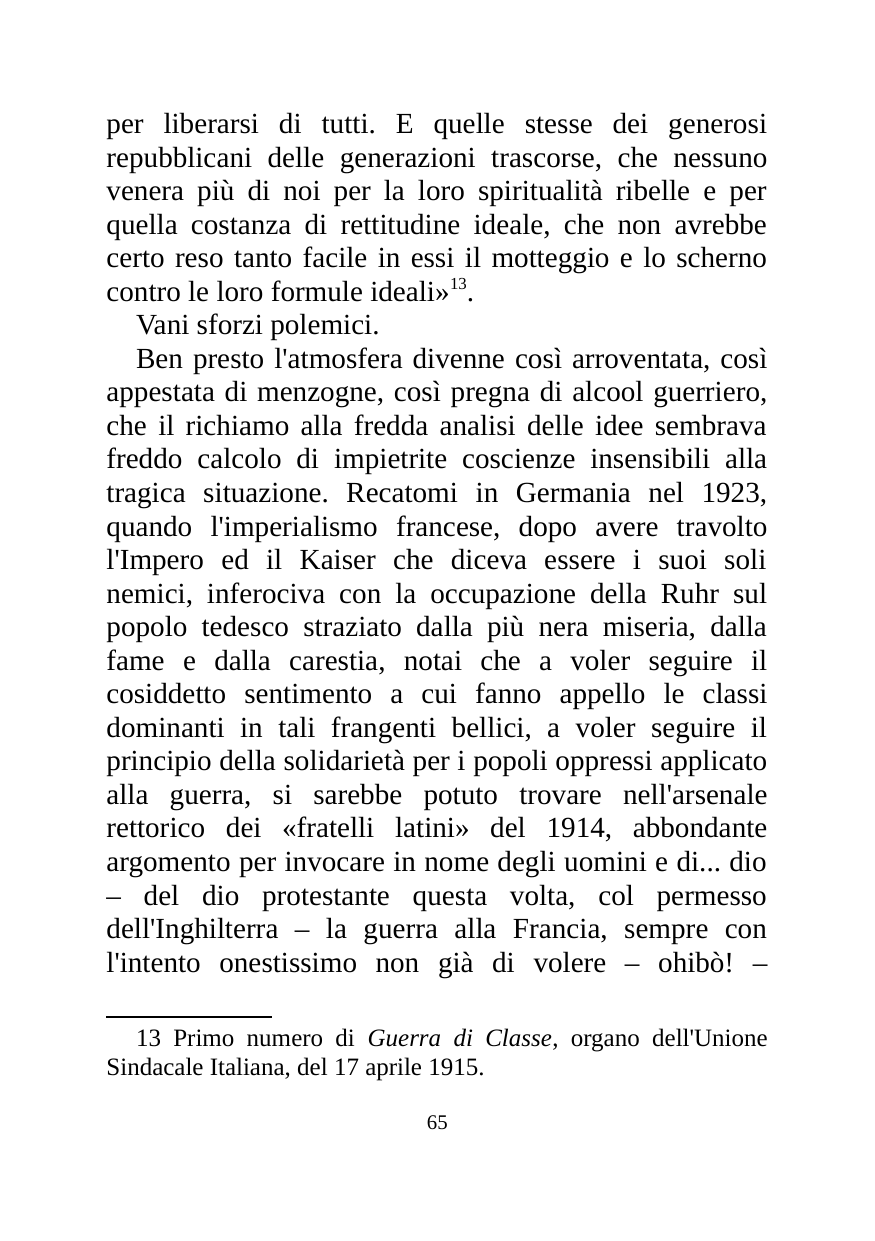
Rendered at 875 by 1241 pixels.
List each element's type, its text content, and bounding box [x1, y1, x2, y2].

text Ben presto l'atmosfera divenne così arroventata, così appestata di menzogne, così pregna di alcool guerriero, che il richiamo alla fredda analisi delle idee sembrava freddo calcolo di impietrite coscienze insensibili alla tragica situazione. Recatomi in Germania nel 1923, quando l'imperialismo francese, dopo avere travolto l'Impero ed il Kaiser che diceva essere i suoi soli nemici, inferociva con la occupazione della Ruhr sul popolo tedesco straziato dalla più nera miseria, dalla fame e dalla carestia, notai che a voler seguire il cosiddetto sentimento a cui fanno appello le classi dominanti in tali frangenti bellici, a voler seguire il principio della solidarietà per i popoli oppressi applicato alla guerra, si sarebbe potuto trovare nell'arsenale rettorico dei «fratelli latini» del 1914, abbondante argomento per invocare in nome degli uomini e di... dio – del dio protestante questa volta, col permesso dell'Inghilterra – la guerra alla Francia, sempre con l'intento onestissimo non già di volere – ohibò! – [106, 341, 768, 978]
text Primo numero di Guerra di Classe, organo dell'Unione Sindacale Italiana, del 17 aprile 1915. [106, 1023, 768, 1080]
text Vani sforzi polemici. [106, 307, 768, 341]
text per liberarsi di tutti. E quelle stesse dei generosi repubblicani delle generazioni trascorse, che nessuno venera più di noi per la loro spiritualità ribelle e per quella costanza di rettitudine ideale, che non avrebbe certo reso tanto facile in essi il motteggio e lo scherno contro le loro formule ideali». [106, 106, 768, 307]
